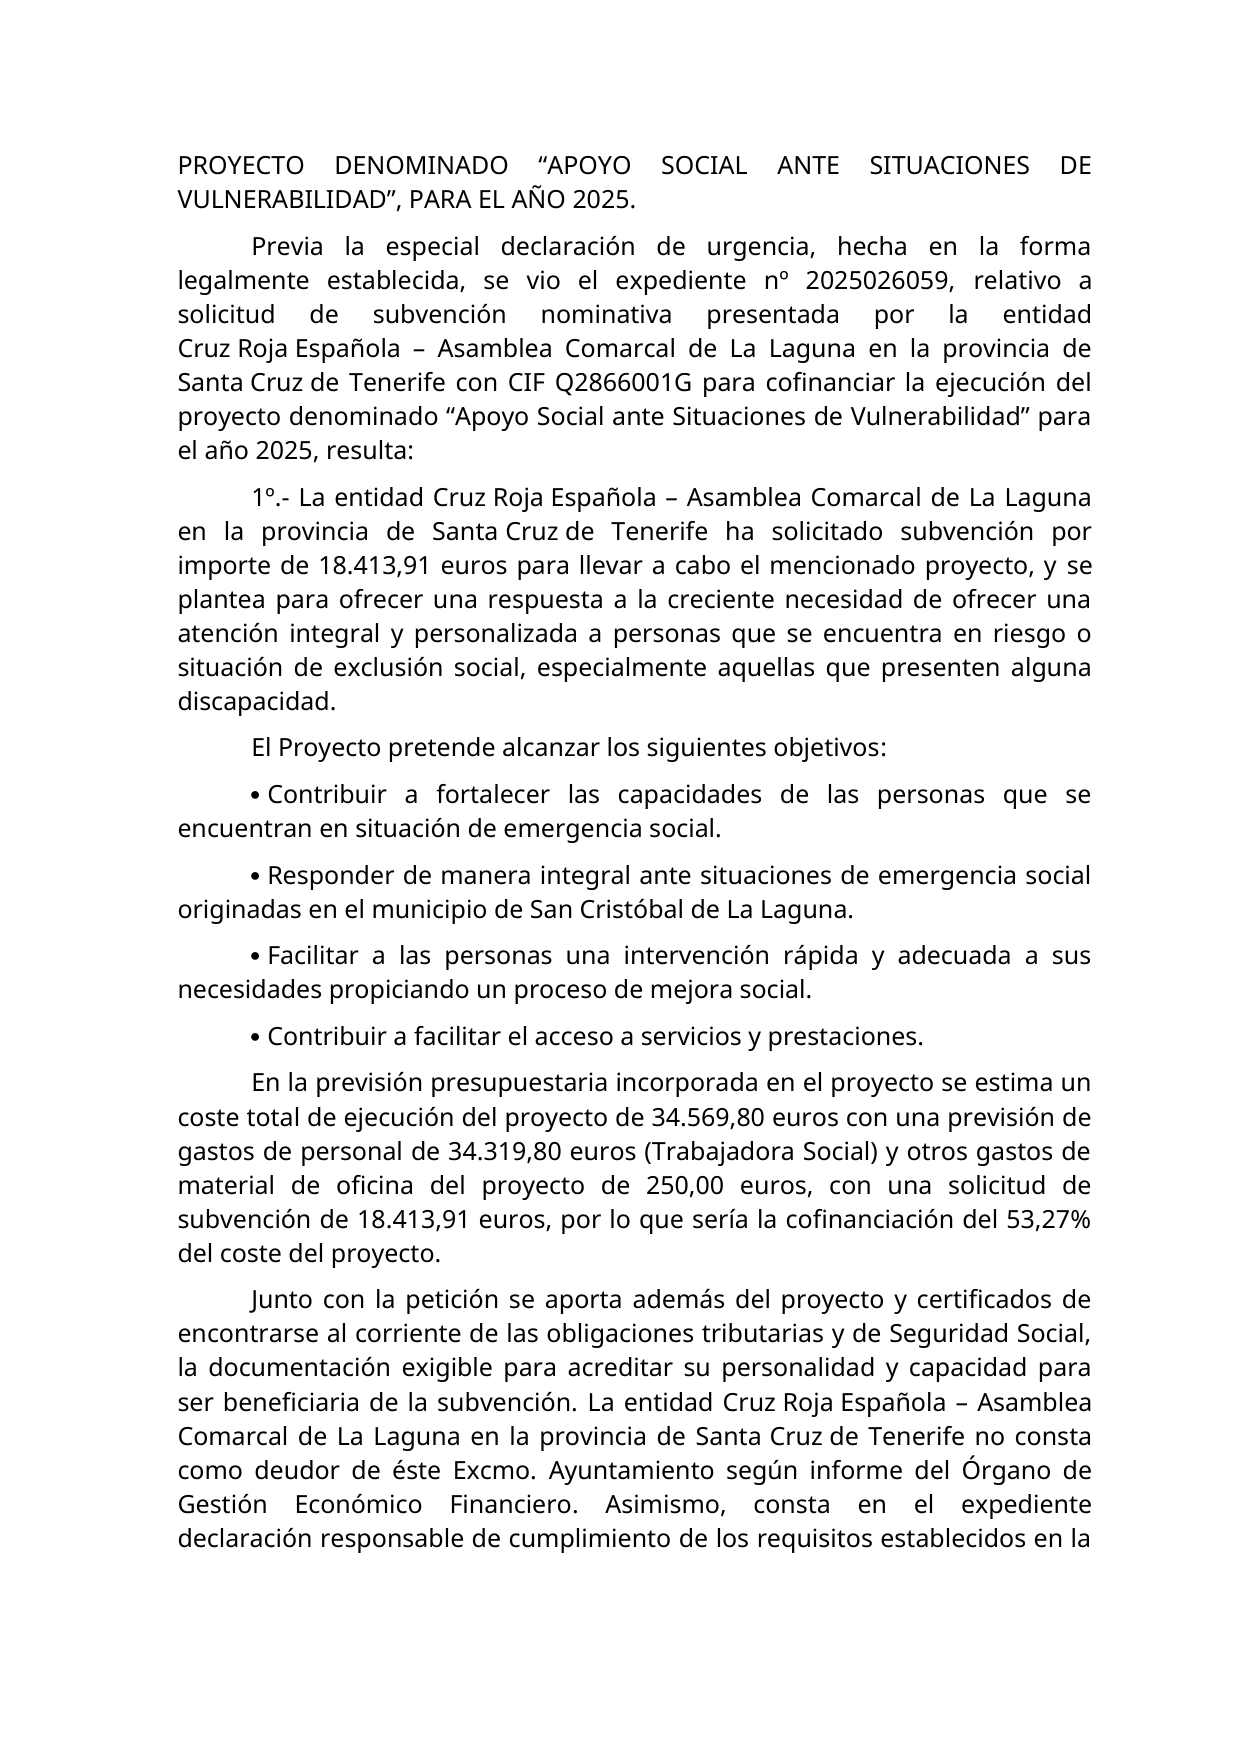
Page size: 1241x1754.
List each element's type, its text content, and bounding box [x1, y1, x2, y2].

list Facilitar a las personas una intervención rápida y adecuada a sus necesidades propiciando un proceso de mejora social. [177, 938, 1093, 1006]
text Junto con la petición se aporta además del proyecto y certificados de encontrarse al corriente de las obligaciones tributarias y de Seguridad Social, la documentación exigible para acreditar su personalidad y capacidad para ser beneficiaria de la subvención. La entidad Cruz Roja Española – Asamblea Comarcal de La Laguna en la provincia de Santa Cruz de Tenerife no consta como deudor de éste Excmo. Ayuntamiento según informe del Órgano de Gestión Económico Financiero. Asimismo, consta en el expediente declaración responsable de cumplimiento de los requisitos establecidos en la [177, 1282, 1093, 1554]
text 1º.- La entidad Cruz Roja Española – Asamblea Comarcal de La Laguna en la provincia de Santa Cruz de Tenerife ha solicitado subvención por importe de 18.413,91 euros para llevar a cabo el mencionado proyecto, y se plantea para ofrecer una respuesta a la creciente necesidad de ofrecer una atención integral y personalizada a personas que se encuentra en riesgo o situación de exclusión social, especialmente aquellas que presenten alguna discapacidad. [177, 479, 1093, 718]
list Contribuir a fortalecer las capacidades de las personas que se encuentran en situación de emergencia social. [177, 777, 1093, 845]
list Contribuir a facilitar el acceso a servicios y prestaciones. [177, 1018, 1093, 1053]
text PROYECTO DENOMINADO “APOYO SOCIAL ANTE SITUACIONES DE VULNERABILIDAD”, PARA EL AÑO 2025. [177, 148, 1093, 216]
subtitle En la previsión presupuestaria incorporada en el proyecto se estima un coste total de ejecución del proyecto de 34.569,80 euros con una previsión de gastos de personal de 34.319,80 euros (Trabajadora Social) y otros gastos de material de oficina del proyecto de 250,00 euros, con una solicitud de subvención de 18.413,91 euros, por lo que sería la cofinanciación del 53,27% del coste del proyecto. [177, 1065, 1093, 1269]
list Responder de manera integral ante situaciones de emergencia social originadas en el municipio de San Cristóbal de La Laguna. [177, 857, 1093, 925]
text Previa la especial declaración de urgencia, hecha en la forma legalmente establecida, se vio el expediente nº 2025026059, relativo a solicitud de subvención nominativa presentada por la entidad Cruz Roja Española – Asamblea Comarcal de La Laguna en la provincia de Santa Cruz de Tenerife con CIF Q2866001G para cofinanciar la ejecución del proyecto denominado “Apoyo Social ante Situaciones de Vulnerabilidad” para el año 2025, resulta: [177, 228, 1093, 467]
text El Proyecto pretende alcanzar los siguientes objetivos: [177, 730, 1093, 764]
